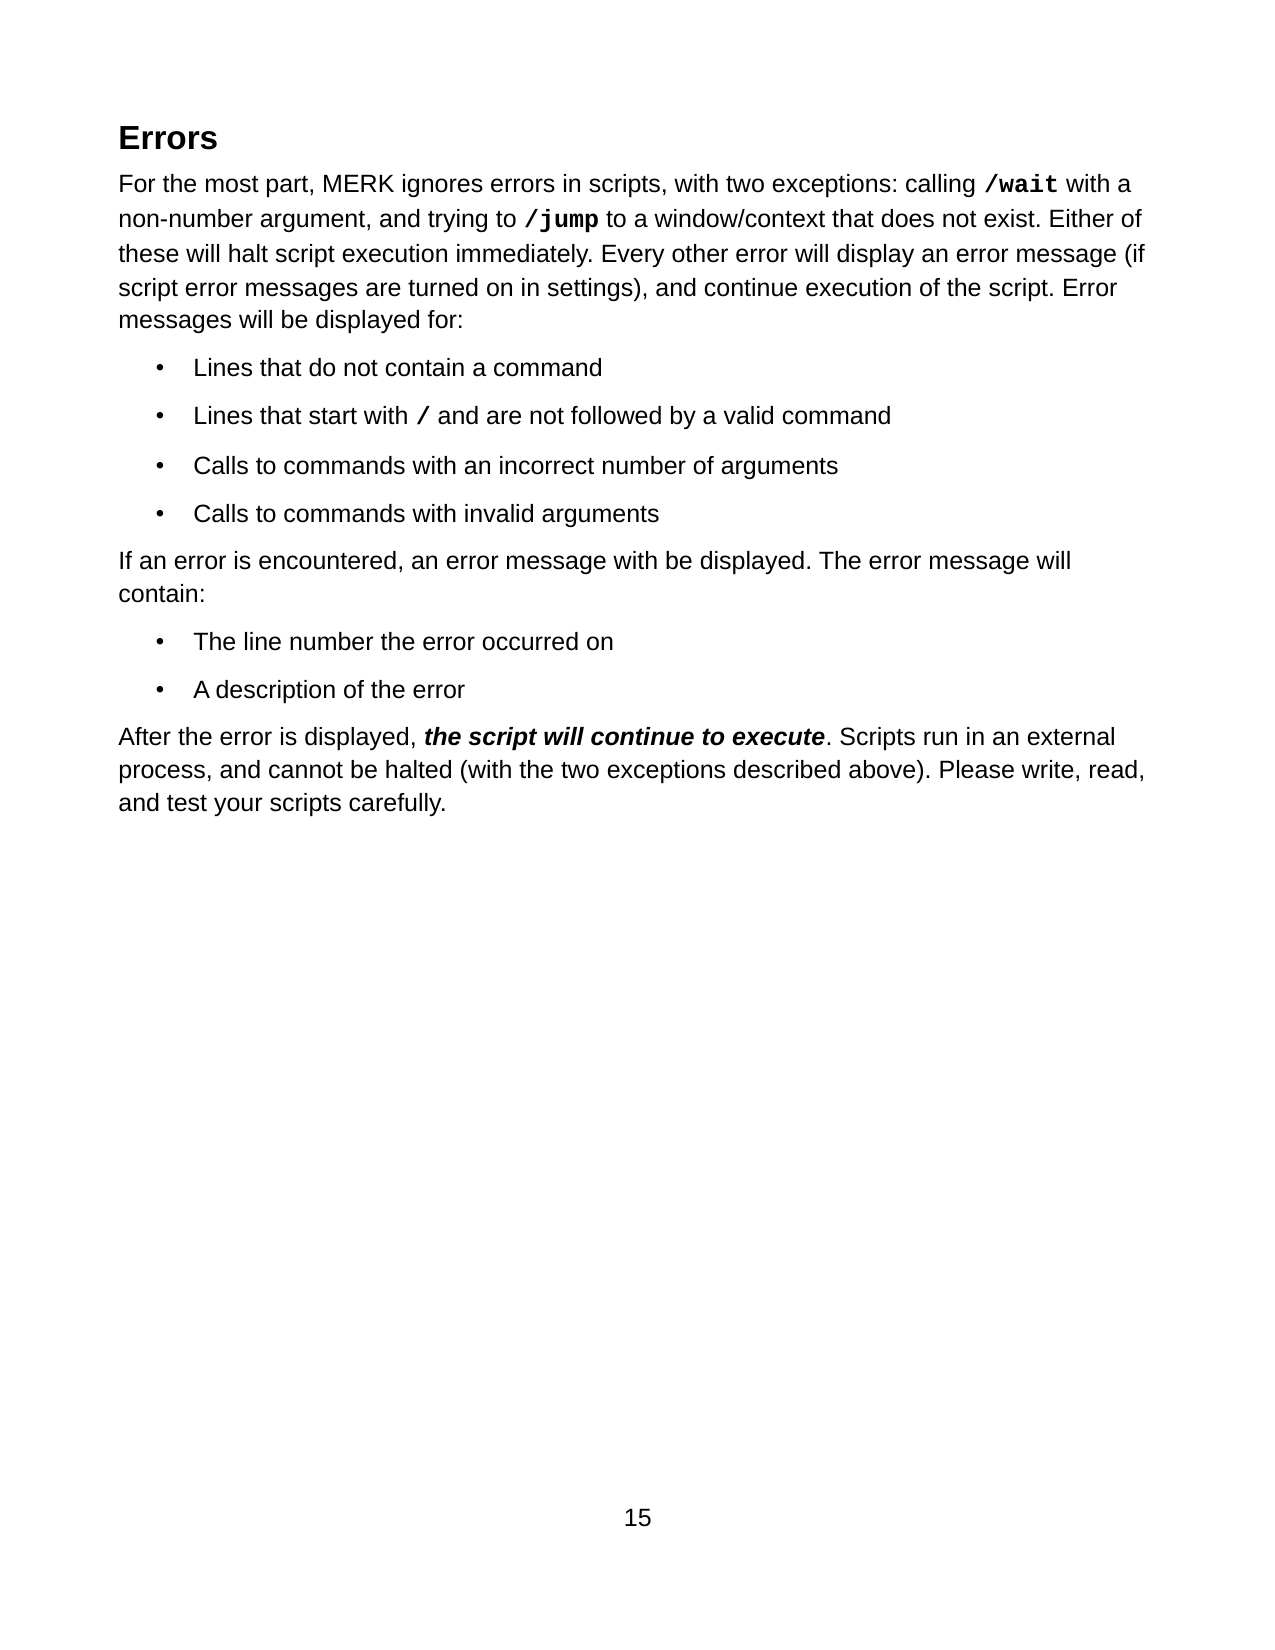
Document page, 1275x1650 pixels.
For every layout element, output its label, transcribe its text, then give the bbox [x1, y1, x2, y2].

subtitle Errors [118, 118, 1157, 157]
list Lines that do not contain a command [156, 353, 1157, 382]
list Lines that start with / and are not followed by a valid command [156, 401, 1157, 432]
text If an error is encountered, an error message with be displayed. The error message will contain: [118, 546, 1157, 608]
text For the most part, MERK ignores errors in scripts, with two exceptions: calling /wait with a non-number argument, and trying to /jump to a window/context that does not exist. Either of these will halt script execution immediately. Every other error will display an error message (if script error messages are turned on in settings), and continue execution of the script. Error messages will be displayed for: [118, 169, 1157, 334]
list Calls to commands with an incorrect number of arguments [156, 451, 1157, 480]
text After the error is displayed, the script will continue to execute. Scripts run in an external process, and cannot be halted (with the two exceptions described above). Please write, read, and test your scripts carefully. [118, 722, 1157, 817]
list The line number the error occurred on [156, 627, 1157, 656]
list A description of the error [156, 675, 1157, 703]
list Calls to commands with invalid arguments [156, 499, 1157, 527]
